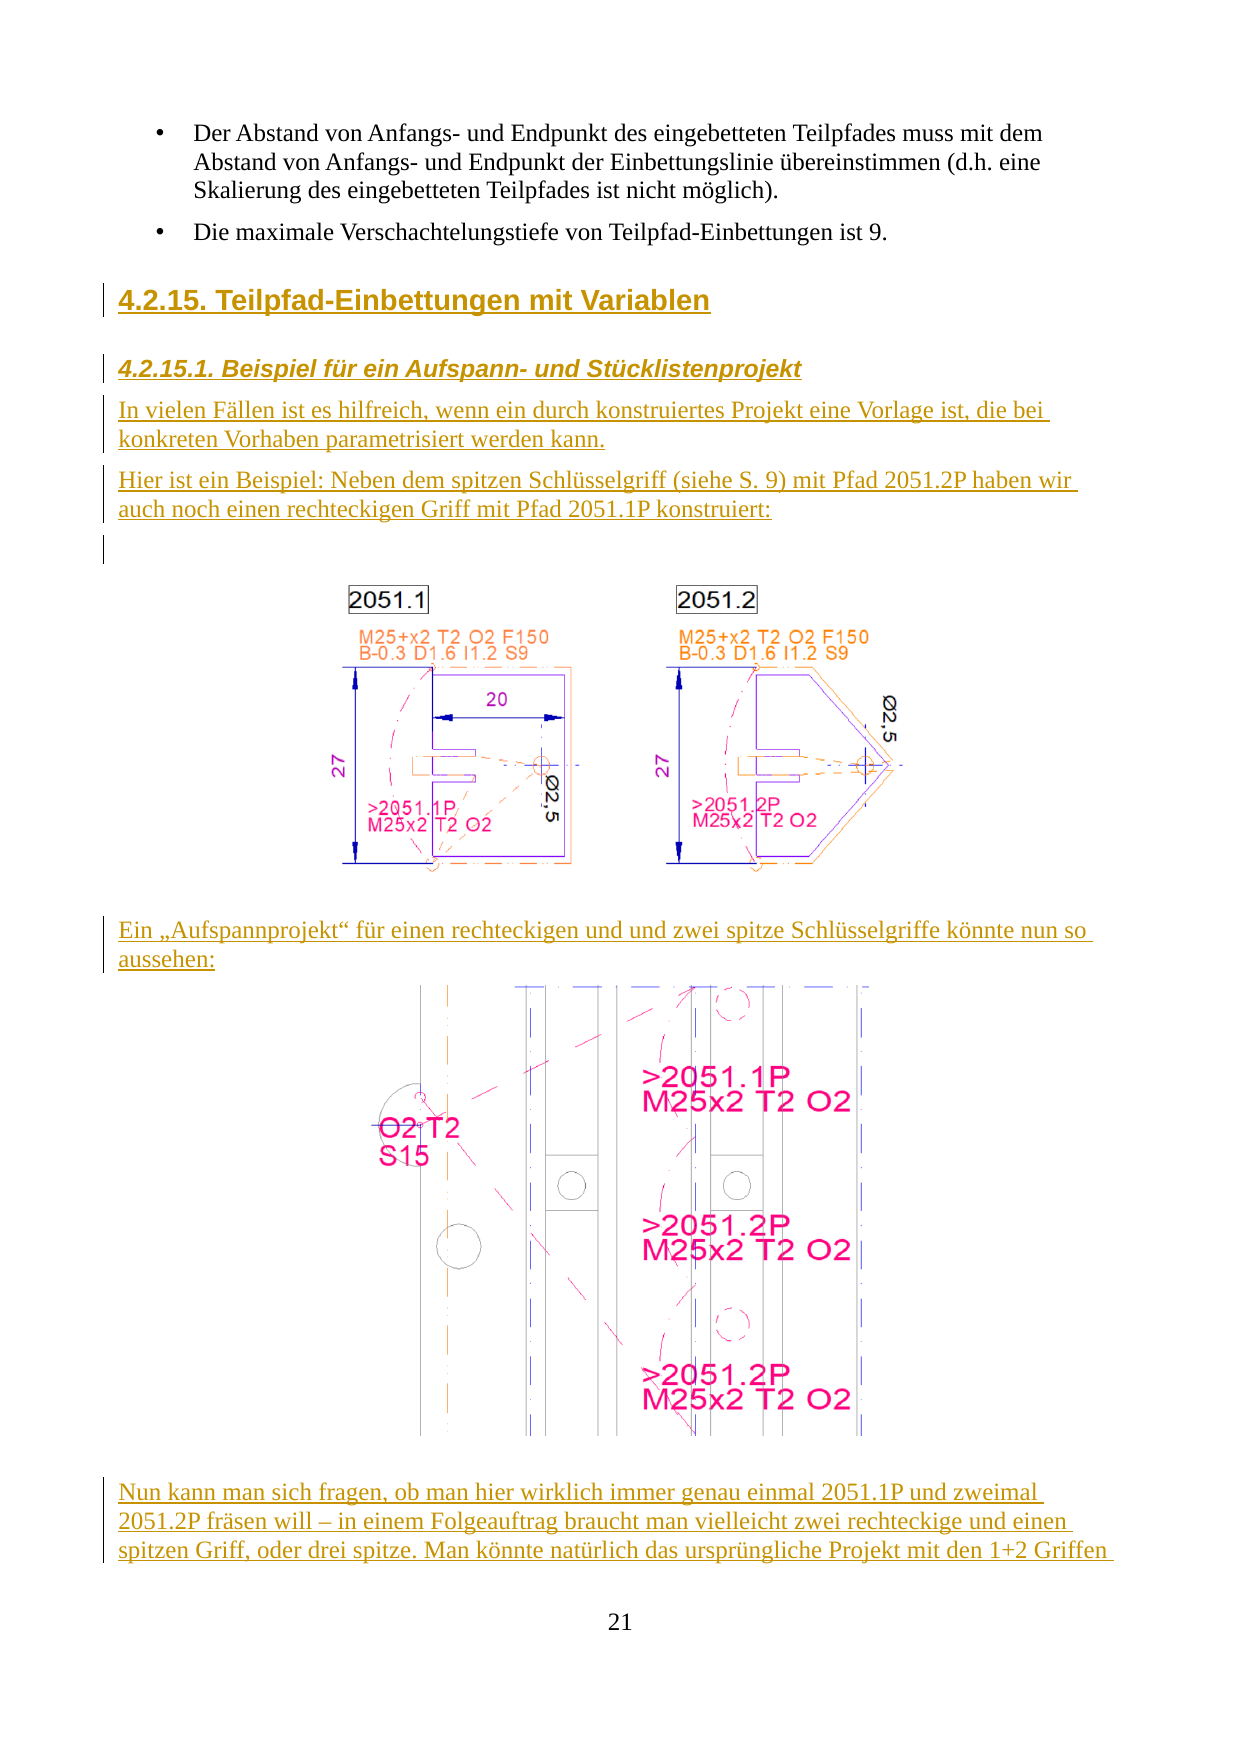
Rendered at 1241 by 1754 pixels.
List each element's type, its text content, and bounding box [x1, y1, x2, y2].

subtitle 4.2.15.1. Beispiel für ein Aufspann- und Stücklistenprojekt [118, 354, 1122, 383]
list Der Abstand von Anfangs- und Endpunkt des eingebetteten Teilpfades muss mit dem Abstand von Anfangs- und Endpunkt der Einbettungslinie übereinstimmen (d.h. eine Skalierung des eingebetteten Teilpfades ist nicht möglich). [156, 118, 1122, 204]
text In vielen Fällen ist es hilfreich, wenn ein durch konstruiertes Projekt eine Vorlage ist, die bei konkreten Vorhaben parametrisiert werden kann. [118, 395, 1122, 453]
text Ein „Aufspannprojekt“ für einen rechteckigen und und zwei spitze Schlüsselgriffe könnte nun so aussehen: [118, 916, 1122, 973]
text Nun kann man sich fragen, ob man hier wirklich immer genau einmal 2051.1P und zweimal 2051.2P fräsen will – in einem Folgeauftrag braucht man vielleicht zwei rechteckige und einen spitzen Griff, oder drei spitze. Man könnte natürlich das ursprüngliche Projekt mit den 1+2 Griffen [118, 1477, 1122, 1563]
list Die maximale Verschachtelungstiefe von Teilpfad-Einbettungen ist 9. [156, 217, 1122, 246]
subtitle 4.2.15. Teilpfad-Einbettungen mit Variablen [118, 283, 1122, 317]
text Hier ist ein Beispiel: Neben dem spitzen Schlüsselgriff (siehe S. 8) mit Pfad 2051.2P haben wir auch noch einen rechteckigen Griff mit Pfad 2051.1P konstruiert: [118, 465, 1122, 523]
